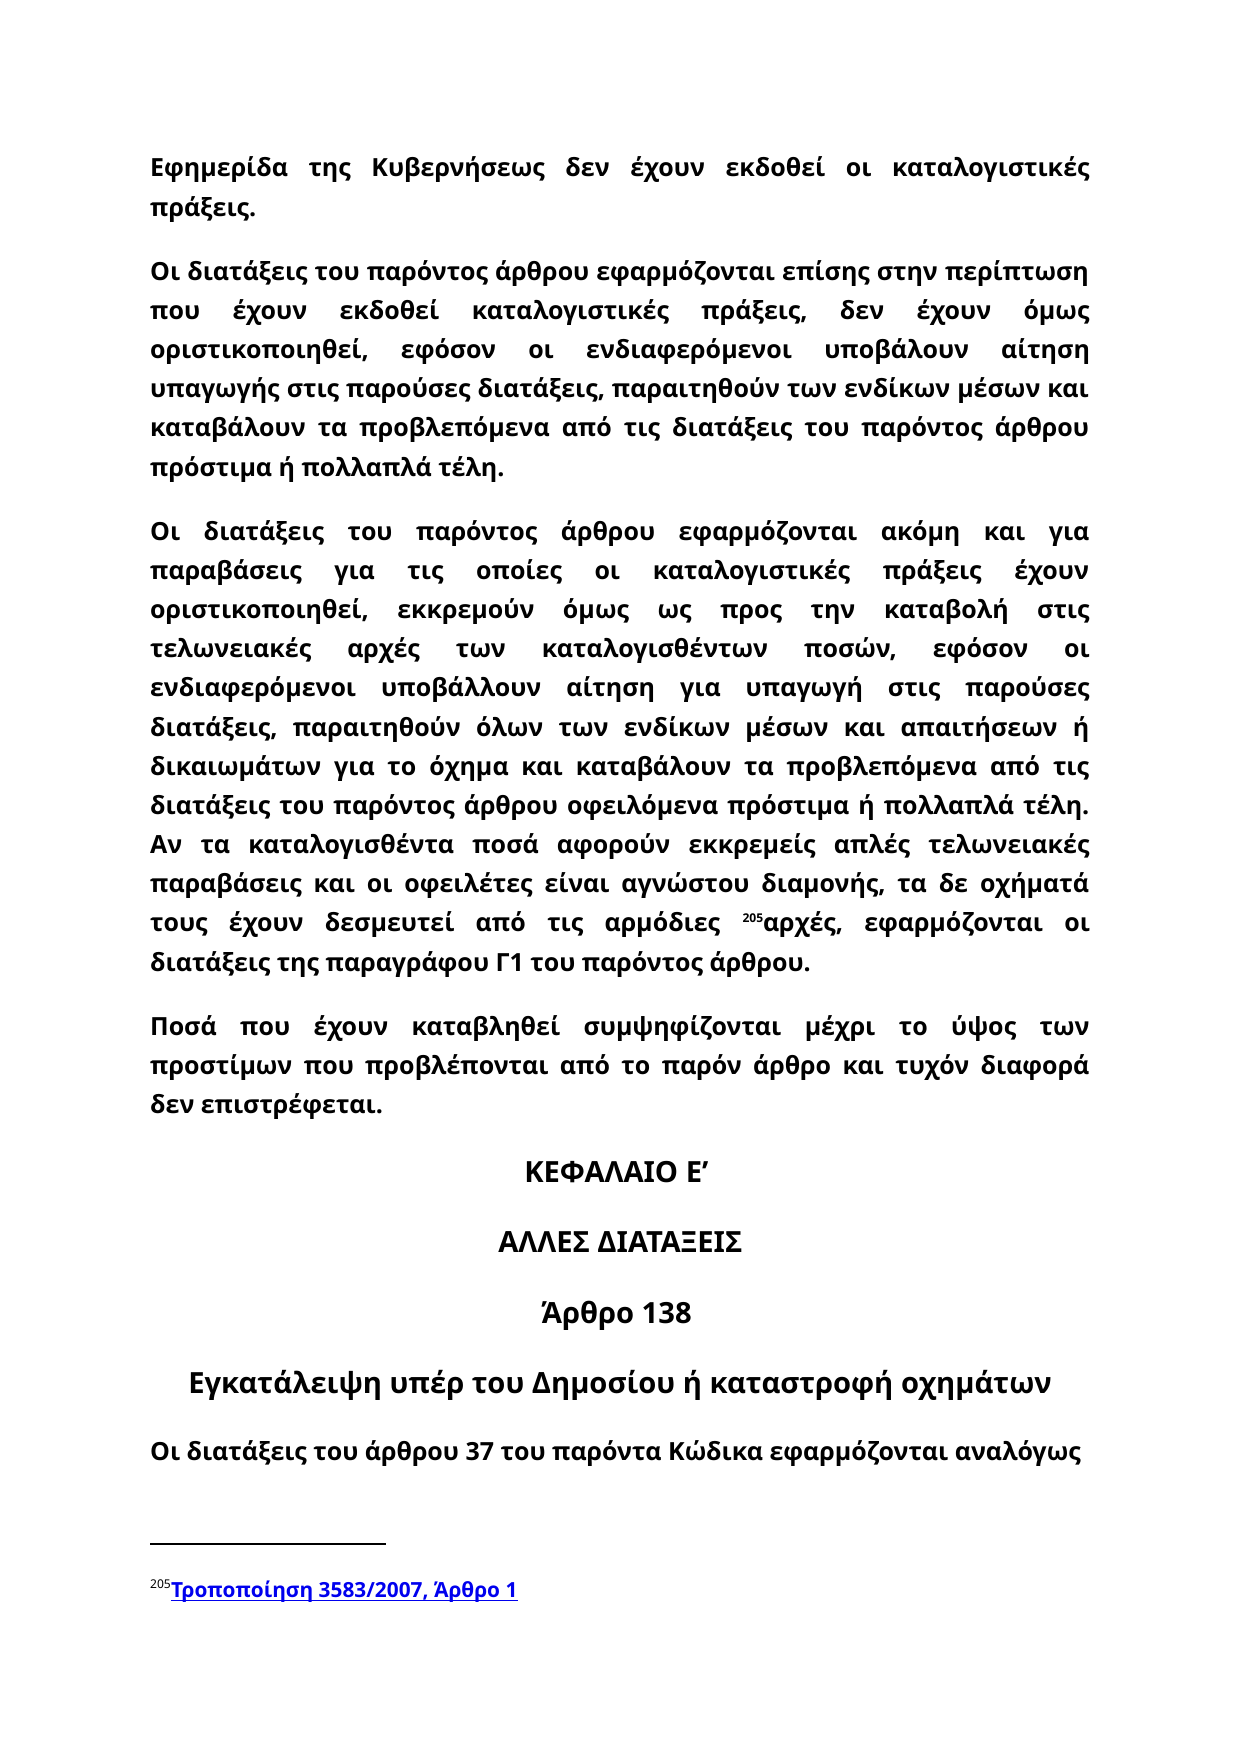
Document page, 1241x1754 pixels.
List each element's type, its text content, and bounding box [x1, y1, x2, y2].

subtitle Εγκατάλειψη υπέρ του Δημοσίου ή καταστροφή οχημάτων [150, 1363, 1090, 1402]
text Εφημερίδα της Κυβερνήσεως δεν έχουν εκδοθεί οι καταλογιστικές πράξεις. [150, 150, 1090, 223]
subtitle ΑΛΛΕΣ ΔΙΑΤΑΞΕΙΣ [150, 1221, 1090, 1261]
subtitle Άρθρο 138 [150, 1292, 1090, 1332]
text Οι διατάξεις του παρόντος άρθρου εφαρμόζονται ακόμη και για παραβάσεις για τις οποίες οι καταλογιστικές πράξεις έχουν οριστικοποιηθεί, εκκρεμούν όμως ως προς την καταβολή στις τελωνειακές αρχές των καταλογισθέντων ποσών, εφόσον οι ενδιαφερόμενοι υποβάλλουν αίτηση για υπαγωγή στις παρούσες διατάξεις, παραιτηθούν όλων των ενδίκων μέσων και απαιτήσεων ή δικαιωμάτων για το όχημα και καταβάλουν τα προβλεπόμενα από τις διατάξεις του παρόντος άρθρου οφειλόμενα πρόστιμα ή πολλαπλά τέλη. Αν τα καταλογισθέντα ποσά αφορούν εκκρεμείς απλές τελωνειακές παραβάσεις και οι οφειλέτες είναι αγνώστου διαμονής, τα δε οχήματά τους έχουν δεσμευτεί από τις αρμόδιες αρχές, εφαρμόζονται οι διατάξεις της παραγράφου Γ1 του παρόντος άρθρου. [150, 513, 1090, 978]
text Οι διατάξεις του παρόντος άρθρου εφαρμόζονται επίσης στην περίπτωση που έχουν εκδοθεί καταλογιστικές πράξεις, δεν έχουν όμως οριστικοποιηθεί, εφόσον οι ενδιαφερόμενοι υποβάλουν αίτηση υπαγωγής στις παρούσες διατάξεις, παραιτηθούν των ενδίκων μέσων και καταβάλουν τα προβλεπόμενα από τις διατάξεις του παρόντος άρθρου πρόστιμα ή πολλαπλά τέλη. [150, 253, 1090, 483]
subtitle ΚΕΦΑΛΑΙΟ Ε’ [150, 1151, 1090, 1191]
text Ποσά που έχουν καταβληθεί συμψηφίζονται μέχρι το ύψος των προστίμων που προβλέπονται από το παρόν άρθρο και τυχόν διαφορά δεν επιστρέφεται. [150, 1008, 1090, 1121]
text Οι διατάξεις του άρθρου 37 του παρόντα Κώδικα εφαρμόζονται αναλόγως [150, 1433, 1090, 1467]
text Τροποποίηση 3583/2007, Άρθρο 1 [150, 1576, 1090, 1604]
